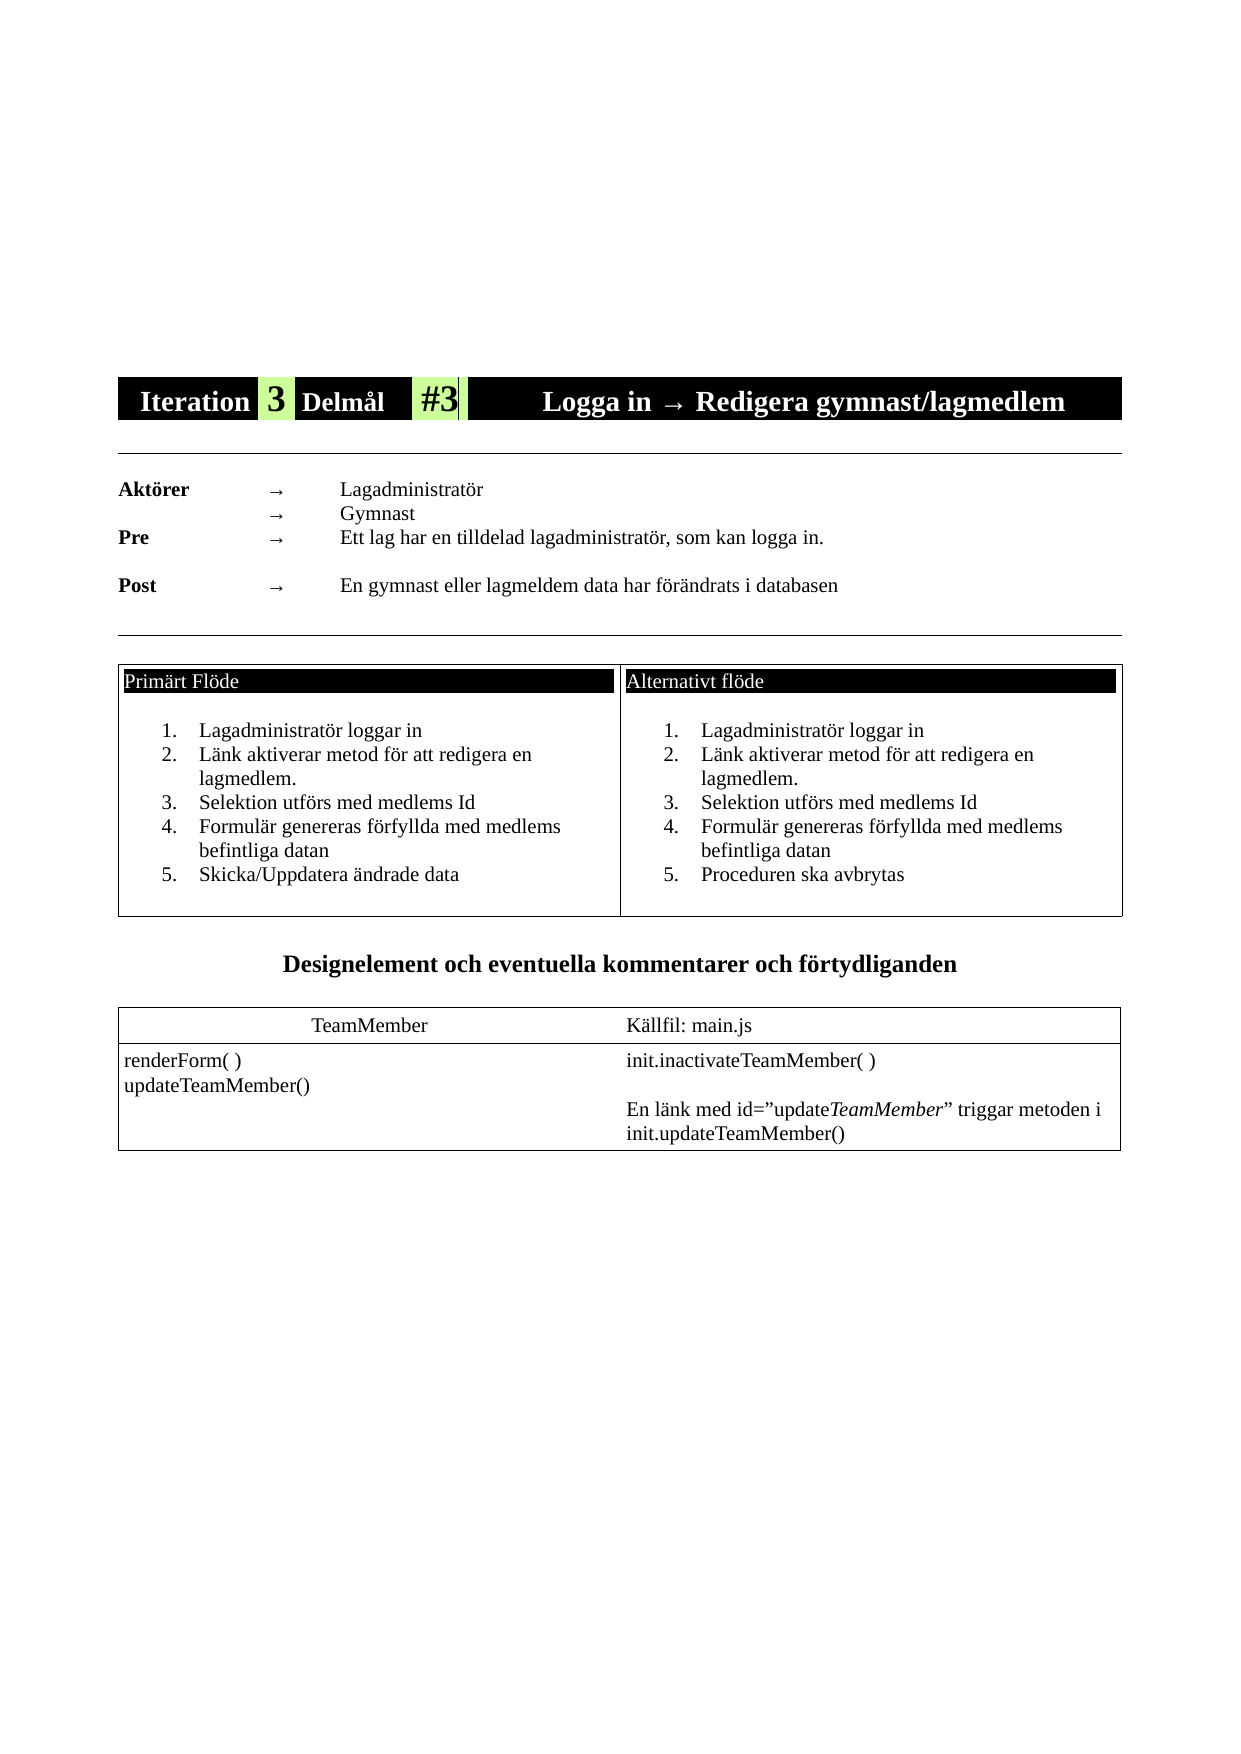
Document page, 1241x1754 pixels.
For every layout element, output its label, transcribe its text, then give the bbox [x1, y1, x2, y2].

table_header Primärt Flöde Lagadministratör loggar in Länk aktiverar metod för att redigera en lagmedlem. Selektion utförs med medlems Id Formulär genereras förfyllda med medlems befintliga datan Skicka/Uppdatera ändrade data [119, 665, 620, 916]
text Post → En gymnast eller lagmeldem data har förändrats i databasen [118, 573, 1122, 597]
table_cell init.inactivateTeamMember( ) En länk med id=”updateTeamMember” triggar metoden i init.updateTeamMember() [620, 1044, 1120, 1150]
text → Gymnast [118, 501, 1122, 525]
text Pre → Ett lag har en tilldelad lagadministratör, som kan logga in. [118, 525, 1122, 549]
table_header Källfil: main.js [620, 1008, 1120, 1043]
text Aktörer → Lagadministratör [118, 477, 1122, 501]
text Designelement och eventuella kommentarer och förtydliganden [118, 949, 1122, 978]
table_cell renderForm( ) updateTeamMember() [119, 1044, 620, 1150]
table_header Alternativt flöde Lagadministratör loggar in Länk aktiverar metod för att redigera en lagmedlem. Selektion utförs med medlems Id Formulär genereras förfyllda med medlems befintliga datan Proceduren ska avbrytas [621, 665, 1122, 916]
text Iteration 3 Delmål #3 Logga in → Redigera gymnast/lagmedlem [118, 377, 1122, 420]
table_header TeamMember [119, 1008, 620, 1043]
